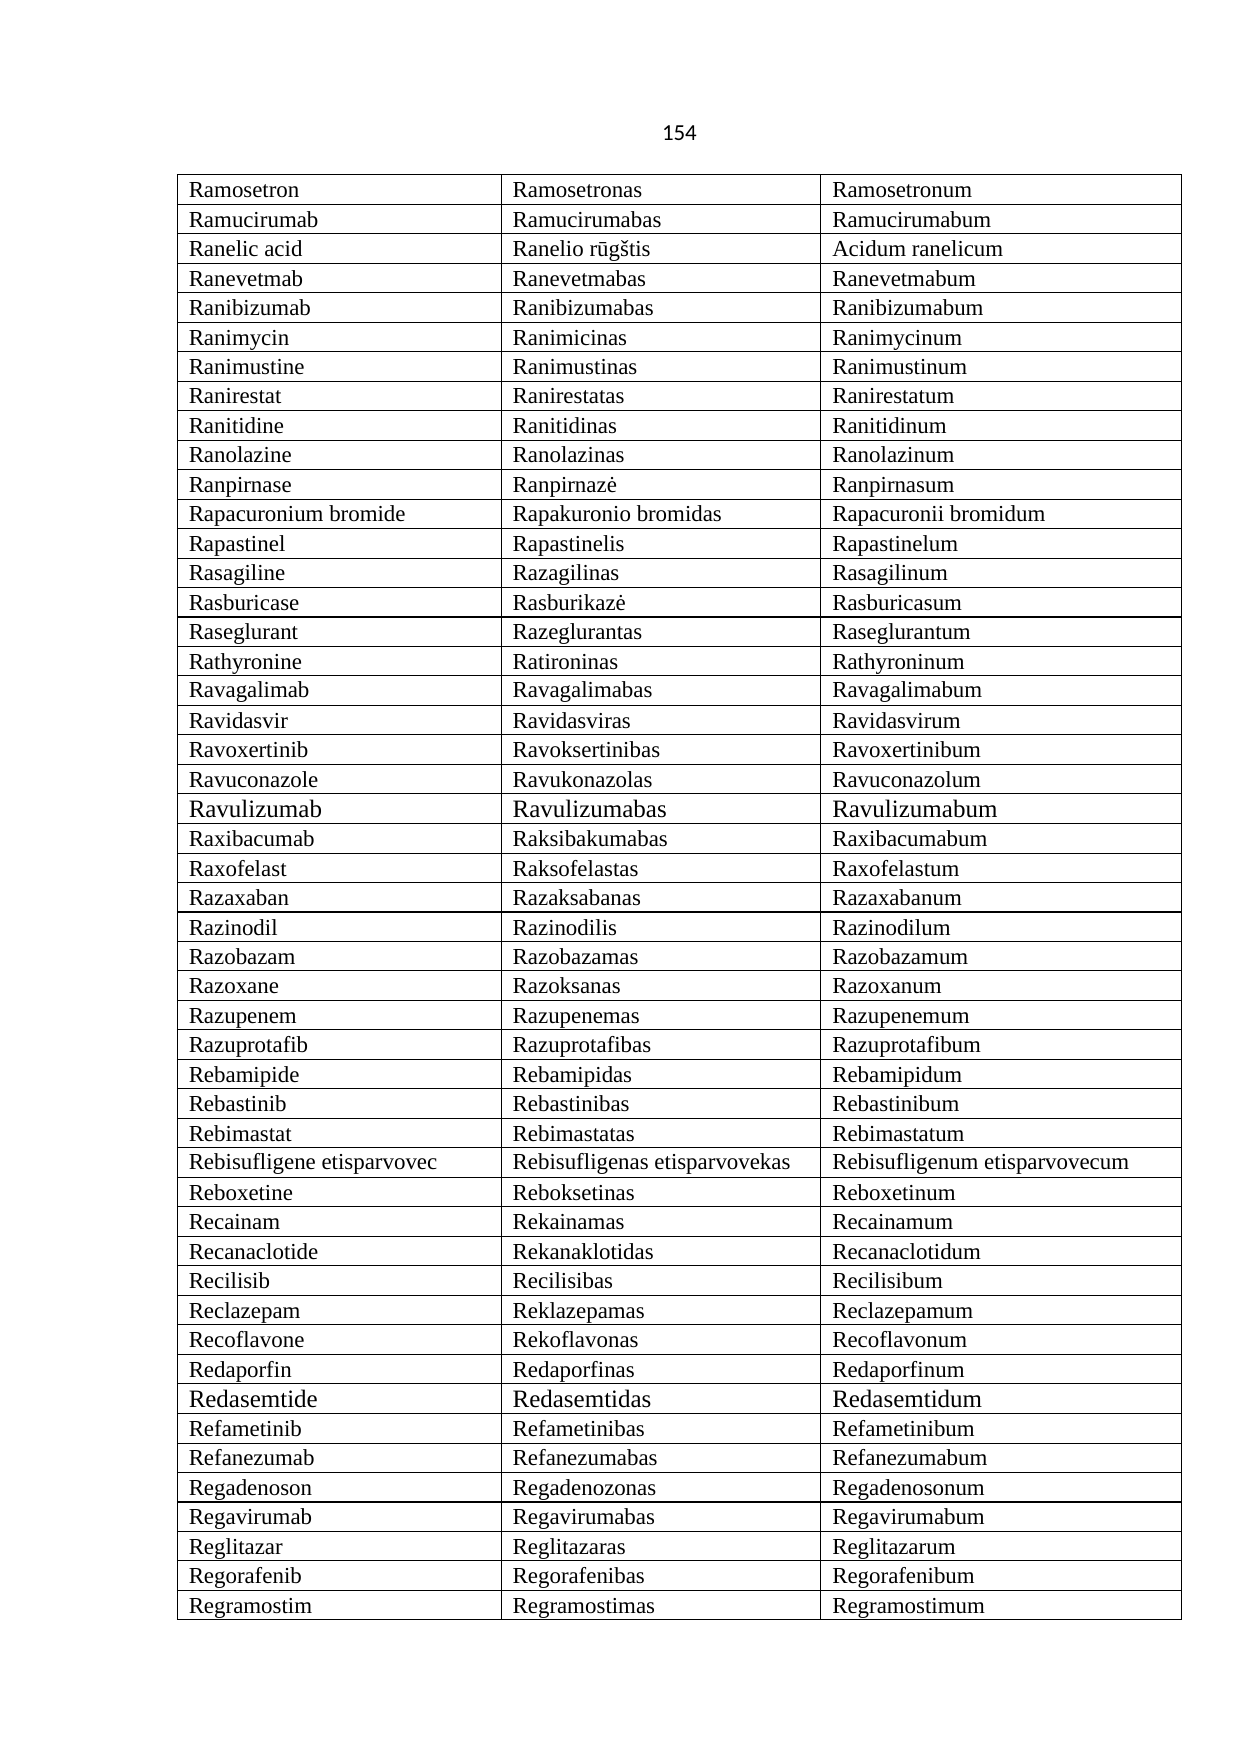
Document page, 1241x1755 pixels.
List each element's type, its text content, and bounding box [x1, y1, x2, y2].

table_cell Regadenosonum [821, 1473, 1181, 1501]
table_cell Raksofelastas [502, 854, 820, 882]
table_cell Regorafenibas [502, 1561, 820, 1590]
table_cell Ranimustinas [502, 352, 820, 381]
table_cell Rapastinelum [821, 529, 1181, 557]
table_cell Recainamum [821, 1207, 1181, 1236]
table_cell Razaxaban [178, 883, 501, 911]
table_cell Raxofelast [178, 854, 501, 882]
table_cell Rebisufligenum etisparvovecum [821, 1148, 1181, 1177]
table_cell Ravidasviras [502, 706, 820, 734]
table_cell Ranitidine [178, 411, 501, 439]
table_cell Rebamipidas [502, 1060, 820, 1088]
table_cell Redasemtide [178, 1384, 501, 1413]
table_cell Recilisibas [502, 1266, 820, 1295]
table_cell Regadenoson [178, 1473, 501, 1501]
table_cell Ramucirumabas [502, 205, 820, 233]
table_cell Reclazepamum [821, 1296, 1181, 1324]
table_cell Ramosetron [178, 175, 501, 204]
table_cell Razobazamas [502, 942, 820, 970]
table_cell Reglitazarum [821, 1532, 1181, 1560]
table_cell Ranirestat [178, 382, 501, 410]
table_cell Ravagalimab [178, 676, 501, 705]
table_cell Razuprotafibum [821, 1030, 1181, 1059]
table_cell Reglitazaras [502, 1532, 820, 1560]
table_cell Ratironinas [502, 647, 820, 675]
table_cell Razuprotafibas [502, 1030, 820, 1059]
table_cell Razaxabanum [821, 883, 1181, 911]
table_cell Ranelic acid [178, 234, 501, 263]
table_cell Recilisib [178, 1266, 501, 1295]
table_cell Ramucirumab [178, 205, 501, 233]
table_cell Ravulizumabas [502, 794, 820, 823]
table_cell Refanezumabum [821, 1444, 1181, 1472]
table_cell Razupenemas [502, 1001, 820, 1029]
table_cell Rebastinibum [821, 1089, 1181, 1118]
table_cell Ranirestatas [502, 382, 820, 410]
table_cell Rathyroninum [821, 647, 1181, 675]
table_cell Ranpirnazė [502, 470, 820, 498]
table_cell Regadenozonas [502, 1473, 820, 1501]
table_cell Ranimicinas [502, 323, 820, 351]
table_cell Rebimastat [178, 1119, 501, 1147]
table_cell Ramucirumabum [821, 205, 1181, 233]
table_cell Ravidasvir [178, 706, 501, 734]
table_cell Ranitidinum [821, 411, 1181, 439]
table_cell Rapakuronio bromidas [502, 500, 820, 528]
table_cell Ranolazinas [502, 441, 820, 469]
table_cell Refametinibum [821, 1414, 1181, 1442]
table_cell Regavirumabum [821, 1503, 1181, 1531]
table_cell Ravukonazolas [502, 765, 820, 793]
table_cell Ranirestatum [821, 382, 1181, 410]
table_cell Recoflavone [178, 1325, 501, 1354]
table_cell Ranevetmab [178, 264, 501, 292]
table_cell Regorafenib [178, 1561, 501, 1590]
table_cell Razeglurantas [502, 618, 820, 646]
table_cell Rebastinib [178, 1089, 501, 1118]
table_cell Ravoksertinibas [502, 735, 820, 764]
table_cell Recanaclotidum [821, 1237, 1181, 1265]
table_cell Rebamipide [178, 1060, 501, 1088]
table_cell Rebimastatum [821, 1119, 1181, 1147]
table_cell Recainam [178, 1207, 501, 1236]
table_cell Raxofelastum [821, 854, 1181, 882]
table_cell Ramosetronum [821, 175, 1181, 204]
table_cell Razoxane [178, 971, 501, 1000]
table_cell Raseglurant [178, 618, 501, 646]
table_cell Razoksanas [502, 971, 820, 1000]
table_cell Rapastinel [178, 529, 501, 557]
table_cell Ravagalimabas [502, 676, 820, 705]
table_cell Acidum ranelicum [821, 234, 1181, 263]
table_cell Refanezumab [178, 1444, 501, 1472]
table_cell Razaksabanas [502, 883, 820, 911]
table_cell Ranimustine [178, 352, 501, 381]
table_cell Reboxetine [178, 1178, 501, 1206]
table_cell Raksibakumabas [502, 824, 820, 852]
table_cell Rasagiline [178, 559, 501, 587]
table_cell Raxibacumab [178, 824, 501, 852]
table_cell Rekainamas [502, 1207, 820, 1236]
table_cell Regramostimas [502, 1591, 820, 1619]
table_cell Regramostimum [821, 1591, 1181, 1619]
table_cell Razupenem [178, 1001, 501, 1029]
table_cell Reboksetinas [502, 1178, 820, 1206]
table_cell Reglitazar [178, 1532, 501, 1560]
table_cell Rasburicasum [821, 588, 1181, 616]
table_cell Ravuconazolum [821, 765, 1181, 793]
table_cell Rapacuronii bromidum [821, 500, 1181, 528]
table_cell Ranevetmabas [502, 264, 820, 292]
table_cell Razinodilum [821, 913, 1181, 941]
table_cell Recilisibum [821, 1266, 1181, 1295]
table_cell Rapacuronium bromide [178, 500, 501, 528]
table_cell Rasburicase [178, 588, 501, 616]
table_cell Ravidasvirum [821, 706, 1181, 734]
table_cell Reboxetinum [821, 1178, 1181, 1206]
table_cell Refametinibas [502, 1414, 820, 1442]
table_cell Razinodilis [502, 913, 820, 941]
table_cell Razoxanum [821, 971, 1181, 1000]
table_cell Ranpirnasum [821, 470, 1181, 498]
table_cell Raxibacumabum [821, 824, 1181, 852]
table_cell Rathyronine [178, 647, 501, 675]
table_cell Recanaclotide [178, 1237, 501, 1265]
table_cell Ranibizumabum [821, 293, 1181, 322]
table_cell Ranibizumab [178, 293, 501, 322]
table_cell Razinodil [178, 913, 501, 941]
table_cell Rekoflavonas [502, 1325, 820, 1354]
table_cell Refametinib [178, 1414, 501, 1442]
table_cell Regavirumab [178, 1503, 501, 1531]
table_cell Rasagilinum [821, 559, 1181, 587]
table_cell Ranelio rūgštis [502, 234, 820, 263]
table_cell Reklazepamas [502, 1296, 820, 1324]
table_cell Redaporfinas [502, 1355, 820, 1383]
table_cell Redaporfin [178, 1355, 501, 1383]
table_cell Refanezumabas [502, 1444, 820, 1472]
table_cell Ravoxertinib [178, 735, 501, 764]
table_cell Ravagalimabum [821, 676, 1181, 705]
table_cell Rebisufligene etisparvovec [178, 1148, 501, 1177]
table_cell Ravulizumab [178, 794, 501, 823]
table_cell Redasemtidas [502, 1384, 820, 1413]
table_cell Ranimycin [178, 323, 501, 351]
table_cell Razobazam [178, 942, 501, 970]
table_cell Razupenemum [821, 1001, 1181, 1029]
table_cell Reclazepam [178, 1296, 501, 1324]
table_cell Ranevetmabum [821, 264, 1181, 292]
table_cell Ranitidinas [502, 411, 820, 439]
table_cell Redaporfinum [821, 1355, 1181, 1383]
table_cell Regavirumabas [502, 1503, 820, 1531]
table_cell Ranpirnase [178, 470, 501, 498]
table_cell Ravuconazole [178, 765, 501, 793]
table_cell Rapastinelis [502, 529, 820, 557]
table_cell Ravoxertinibum [821, 735, 1181, 764]
table_cell Ranimycinum [821, 323, 1181, 351]
table_cell Razuprotafib [178, 1030, 501, 1059]
table_cell Ramosetronas [502, 175, 820, 204]
table_cell Ranolazine [178, 441, 501, 469]
table_cell Ravulizumabum [821, 794, 1181, 823]
table_cell Recoflavonum [821, 1325, 1181, 1354]
table_cell Rebisufligenas etisparvovekas [502, 1148, 820, 1177]
table_cell Rebimastatas [502, 1119, 820, 1147]
table_cell Regorafenibum [821, 1561, 1181, 1590]
table_cell Razobazamum [821, 942, 1181, 970]
table_cell Regramostim [178, 1591, 501, 1619]
table_cell Ranolazinum [821, 441, 1181, 469]
table_cell Rasburikazė [502, 588, 820, 616]
table_cell Ranibizumabas [502, 293, 820, 322]
table_cell Rebamipidum [821, 1060, 1181, 1088]
table_cell Redasemtidum [821, 1384, 1181, 1413]
table_cell Razagilinas [502, 559, 820, 587]
table_cell Raseglurantum [821, 618, 1181, 646]
table_cell Rekanaklotidas [502, 1237, 820, 1265]
table_cell Rebastinibas [502, 1089, 820, 1118]
table_cell Ranimustinum [821, 352, 1181, 381]
